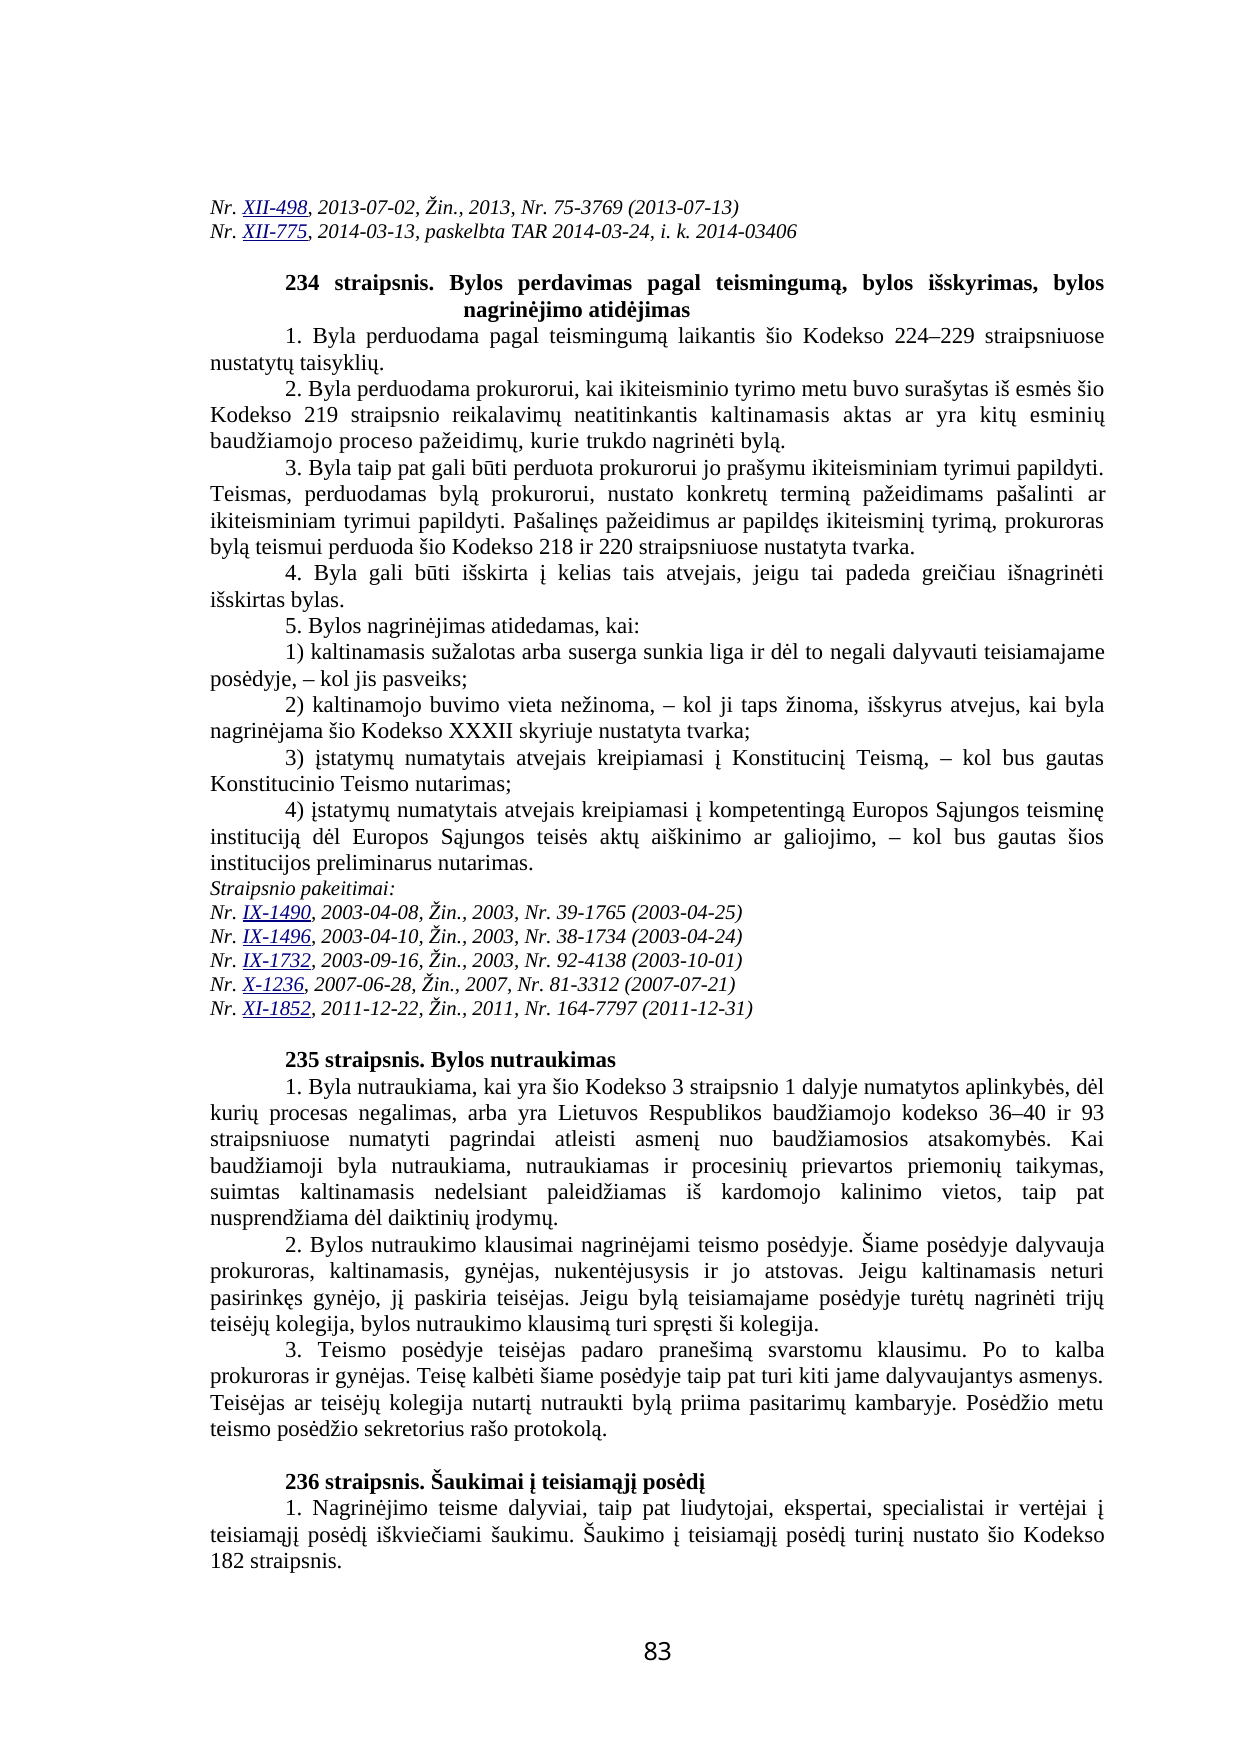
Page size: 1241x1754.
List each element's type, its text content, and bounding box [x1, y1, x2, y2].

text 4) įstatymų numatytais atvejais kreipiamasi į kompetentingą Europos Sąjungos teisminę instituciją dėl Europos Sąjungos teisės aktų aiškinimo ar galiojimo, – kol bus gautas šios institucijos preliminarus nutarimas. [210, 797, 1106, 876]
text 1) kaltinamasis sužalotas arba suserga sunkia liga ir dėl to negali dalyvauti teisiamajame posėdyje, – kol jis pasveiks; [210, 638, 1106, 691]
text 234 straipsnis. Bylos perdavimas pagal teismingumą, bylos išskyrimas, bylos nagrinėjimo atidėjimas [285, 269, 1106, 322]
text 2) kaltinamojo buvimo vieta nežinoma, – kol ji taps žinoma, išskyrus atvejus, kai byla nagrinėjama šio Kodekso XXXII skyriuje nustatyta tvarka; [210, 691, 1106, 744]
text Nr. IX-1496, 2003-04-10, Žin., 2003, Nr. 38-1734 (2003-04-24) [210, 924, 1106, 948]
text 3) įstatymų numatytais atvejais kreipiamasi į Konstitucinį Teismą, – kol bus gautas Konstitucinio Teismo nutarimas; [210, 744, 1106, 797]
text 2. Byla perduodama prokurorui, kai ikiteisminio tyrimo metu buvo surašytas iš esmės šio Kodekso 219 straipsnio reikalavimų neatitinkantis kaltinamasis aktas ar yra kitų esminių baudžiamojo proceso pažeidimų, kurie trukdo nagrinėti bylą. [210, 375, 1106, 454]
text 5. Bylos nagrinėjimas atidedamas, kai: [210, 612, 1106, 638]
text 1. Byla nutraukiama, kai yra šio Kodekso 3 straipsnio 1 dalyje numatytos aplinkybės, dėl kurių procesas negalimas, arba yra Lietuvos Respublikos baudžiamojo kodekso 36–40 ir 93 straipsniuose numatyti pagrindai atleisti asmenį nuo baudžiamosios atsakomybės. Kai baudžiamoji byla nutraukiama, nutraukiamas ir procesinių prievartos priemonių taikymas, suimtas kaltinamasis nedelsiant paleidžiamas iš kardomojo kalinimo vietos, taip pat nusprendžiama dėl daiktinių įrodymų. [210, 1073, 1106, 1231]
text Nr. X-1236, 2007-06-28, Žin., 2007, Nr. 81-3312 (2007-07-21) [210, 972, 1106, 996]
text 235 straipsnis. Bylos nutraukimas [210, 1046, 1106, 1073]
text Nr. XII-775, 2014-03-13, paskelbta TAR 2014-03-24, i. k. 2014-03406 [210, 219, 1106, 243]
text Nr. XI-1852, 2011-12-22, Žin., 2011, Nr. 164-7797 (2011-12-31) [210, 996, 1106, 1020]
text Straipsnio pakeitimai: [210, 876, 1106, 900]
text Nr. XII-498, 2013-07-02, Žin., 2013, Nr. 75-3769 (2013-07-13) [210, 195, 1106, 219]
text 3. Byla taip pat gali būti perduota prokurorui jo prašymu ikiteisminiam tyrimui papildyti. Teismas, perduodamas bylą prokurorui, nustato konkretų terminą pažeidimams pašalinti ar ikiteisminiam tyrimui papildyti. Pašalinęs pažeidimus ar papildęs ikiteisminį tyrimą, prokuroras bylą teismui perduoda šio Kodekso 218 ir 220 straipsniuose nustatyta tvarka. [210, 454, 1106, 559]
text 3. Teismo posėdyje teisėjas padaro pranešimą svarstomu klausimu. Po to kalba prokuroras ir gynėjas. Teisę kalbėti šiame posėdyje taip pat turi kiti jame dalyvaujantys asmenys. Teisėjas ar teisėjų kolegija nutartį nutraukti bylą priima pasitarimų kambaryje. Posėdžio metu teismo posėdžio sekretorius rašo protokolą. [210, 1336, 1106, 1442]
text 2. Bylos nutraukimo klausimai nagrinėjami teismo posėdyje. Šiame posėdyje dalyvauja prokuroras, kaltinamasis, gynėjas, nukentėjusysis ir jo atstovas. Jeigu kaltinamasis neturi pasirinkęs gynėjo, jį paskiria teisėjas. Jeigu bylą teisiamajame posėdyje turėtų nagrinėti trijų teisėjų kolegija, bylos nutraukimo klausimą turi spręsti ši kolegija. [210, 1231, 1106, 1336]
text 1. Nagrinėjimo teisme dalyviai, taip pat liudytojai, ekspertai, specialistai ir vertėjai į teisiamąjį posėdį iškviečiami šaukimu. Šaukimo į teisiamąjį posėdį turinį nustato šio Kodekso 182 straipsnis. [210, 1494, 1106, 1573]
text 236 straipsnis. Šaukimai į teisiamąjį posėdį [210, 1468, 1106, 1494]
text Nr. IX-1490, 2003-04-08, Žin., 2003, Nr. 39-1765 (2003-04-25) [210, 900, 1106, 924]
text Nr. IX-1732, 2003-09-16, Žin., 2003, Nr. 92-4138 (2003-10-01) [210, 948, 1106, 972]
text 4. Byla gali būti išskirta į kelias tais atvejais, jeigu tai padeda greičiau išnagrinėti išskirtas bylas. [210, 559, 1106, 612]
text 1. Byla perduodama pagal teismingumą laikantis šio Kodekso 224–229 straipsniuose nustatytų taisyklių. [210, 322, 1106, 375]
